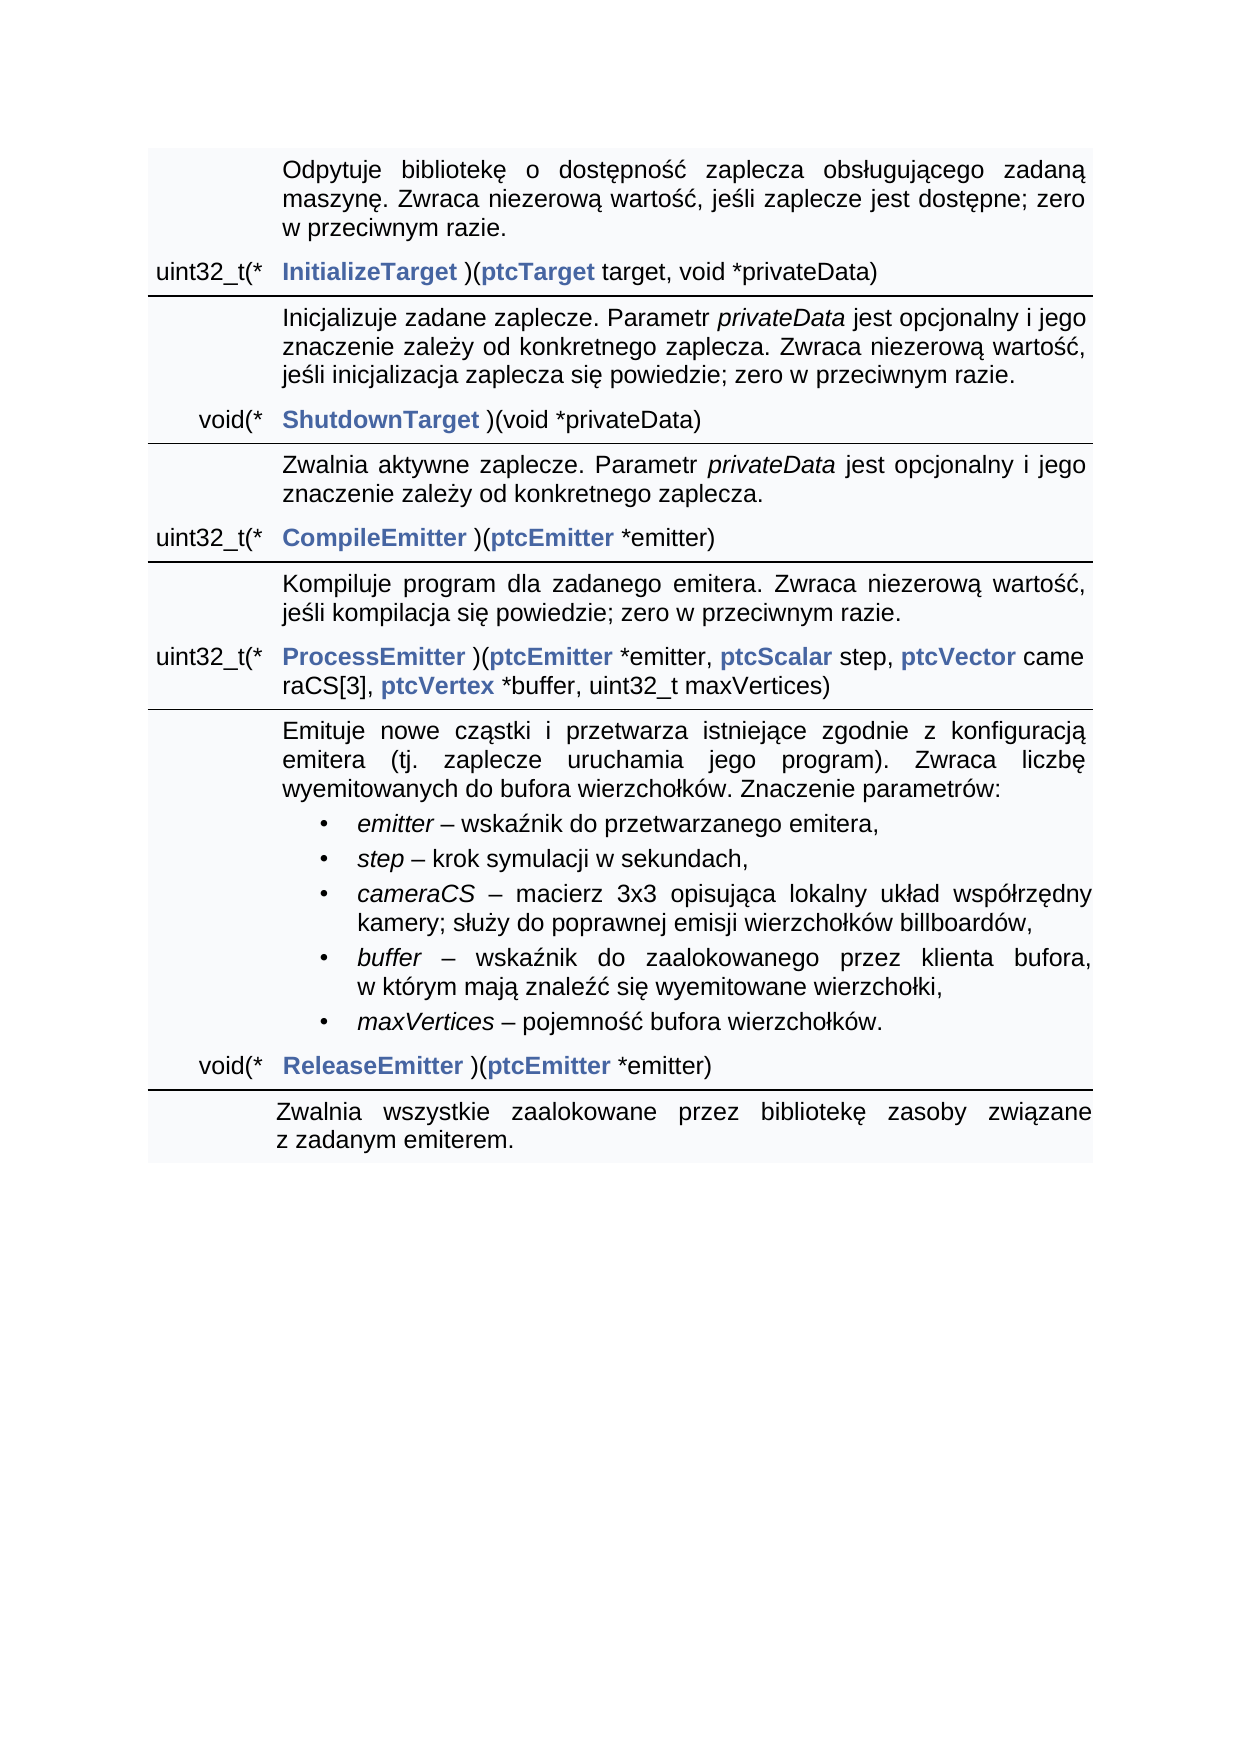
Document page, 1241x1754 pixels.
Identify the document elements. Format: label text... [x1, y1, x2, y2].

table_cell [148, 148, 276, 251]
table_cell [148, 444, 276, 517]
table_cell [148, 1091, 276, 1163]
table_cell uint32_t(* [148, 517, 276, 561]
table_cell [148, 710, 276, 1045]
table_cell uint32_t(* [148, 251, 276, 295]
table_cell Emituje nowe cząstki i przetwarza istniejące zgodnie z konfiguracją emitera (tj. zaplecze uruchamia jego program). Zwraca liczbę wyemitowanych do bufora wierzchołków. Znaczenie parametrów: emitter – wskaźnik do przetwarzanego emitera, step – krok symulacji w sekundach, cameraCS – macierz 3x3 opisująca lokalny układ współrzędny kamery; służy do poprawnej emisji wierzchołków billboardów, buffer – wskaźnik do zaalokowanego przez klienta bufora, w którym mają znaleźć się wyemitowane wierzchołki, maxVertices – pojemność bufora wierzchołków. [276, 710, 1093, 1045]
table_cell Kompiluje program dla zadanego emitera. Zwraca niezerową wartość, jeśli kompilacja się powiedzie; zero w przeciwnym razie. [276, 563, 1093, 636]
table_cell ShutdownTarget )(void *privateData) [276, 398, 1093, 442]
table_cell InitializeTarget )(ptcTarget target, void *privateData) [276, 251, 1093, 295]
table_cell void(* [148, 398, 276, 442]
table_cell Inicjalizuje zadane zaplecze. Parametr privateData jest opcjonalny i jego znaczenie zależy od konkretnego zaplecza. Zwraca niezerową wartość, jeśli inicjalizacja zaplecza się powiedzie; zero w przeciwnym razie. [276, 297, 1093, 398]
table_cell ReleaseEmitter )(ptcEmitter *emitter) [276, 1045, 1093, 1089]
table_cell Odpytuje bibliotekę o dostępność zaplecza obsługującego zadaną maszynę. Zwraca niezerową wartość, jeśli zaplecze jest dostępne; zero w przeciwnym razie. [276, 148, 1093, 251]
table_cell Zwalnia aktywne zaplecze. Parametr privateData jest opcjonalny i jego znaczenie zależy od konkretnego zaplecza. [276, 444, 1093, 517]
table_cell void(* [148, 1045, 276, 1089]
table_cell CompileEmitter )(ptcEmitter *emitter) [276, 517, 1093, 561]
table_cell ProcessEmitter )(ptcEmitter *emitter, ptcScalar step, ptcVector cameraCS[3], ptcVertex *buffer, uint32_t maxVertices) [276, 636, 1093, 708]
table_cell Zwalnia wszystkie zaalokowane przez bibliotekę zasoby związane z zadanym emiterem. [276, 1091, 1093, 1163]
table_cell [148, 297, 276, 398]
table_cell uint32_t(* [148, 636, 276, 708]
table_cell [148, 563, 276, 636]
